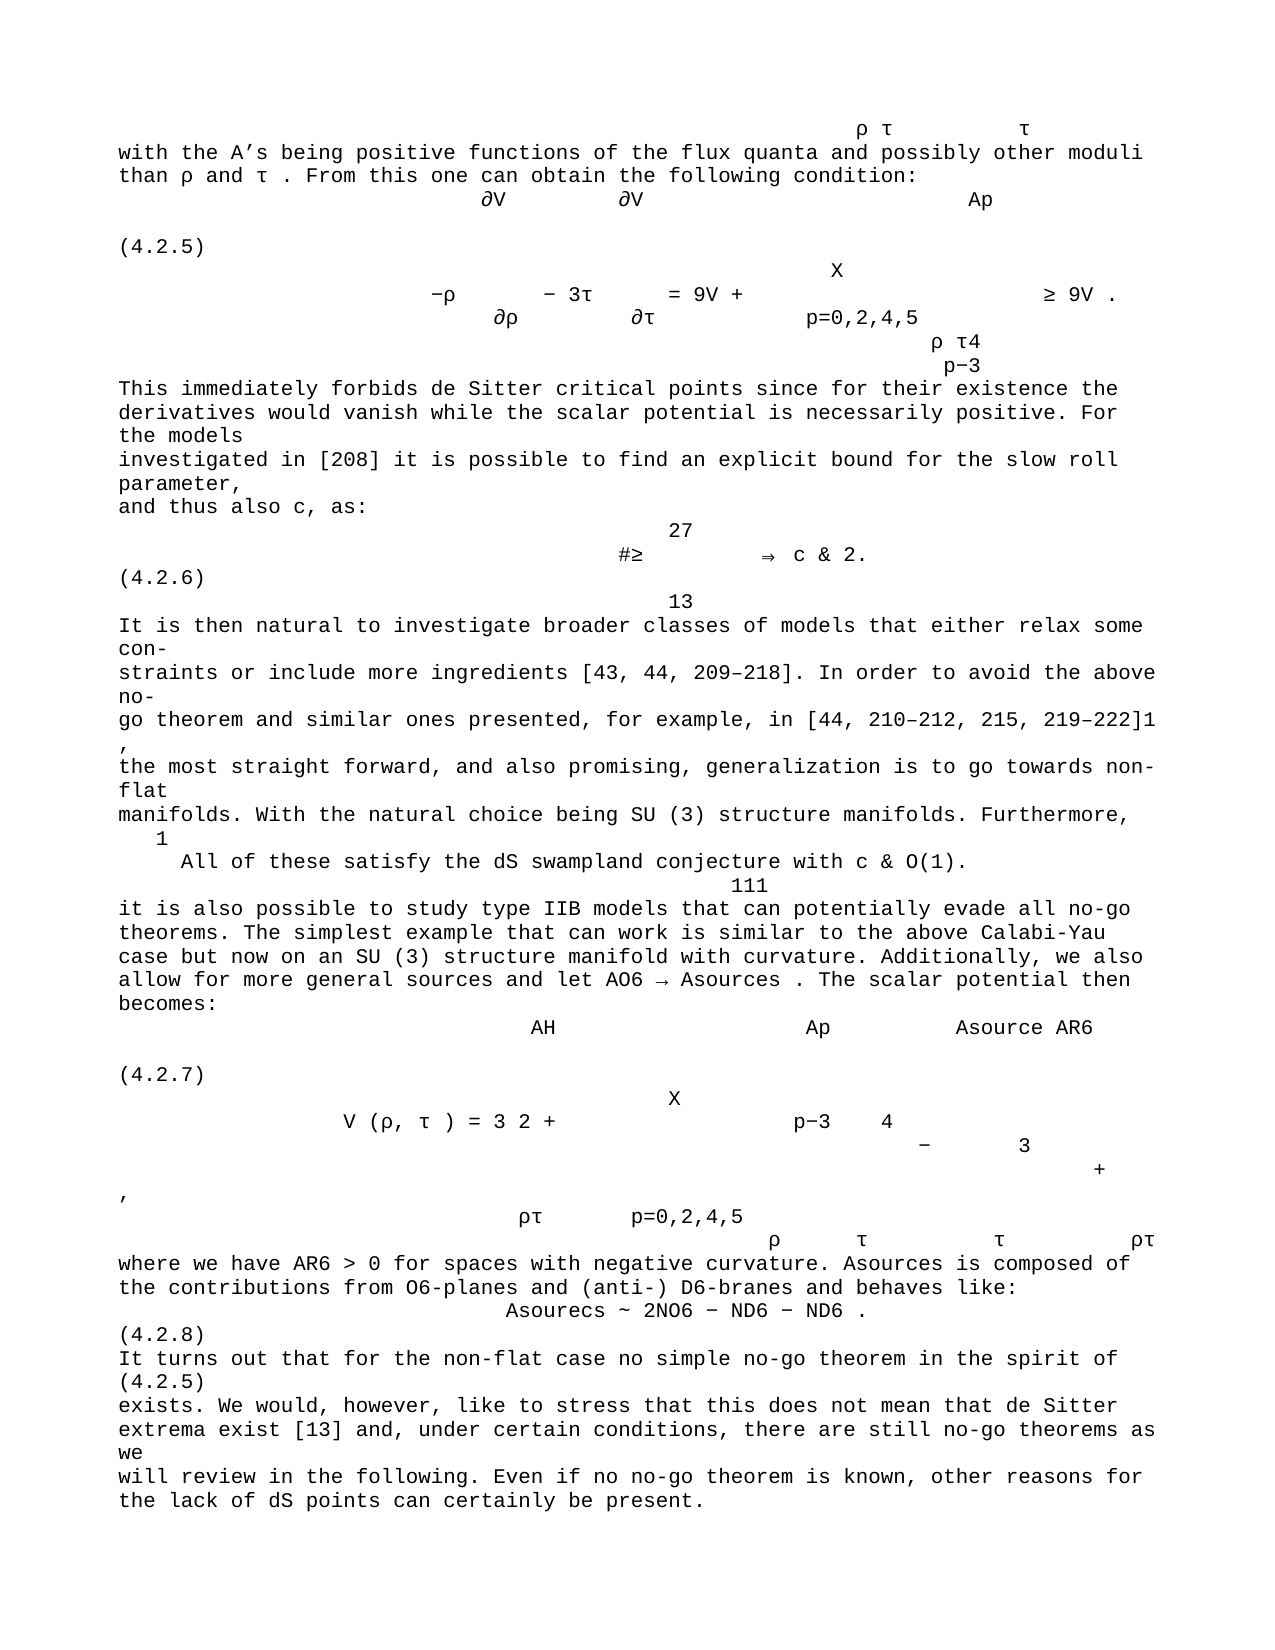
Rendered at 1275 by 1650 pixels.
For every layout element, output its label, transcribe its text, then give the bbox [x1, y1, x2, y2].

text 111 [118, 875, 1157, 898]
text This immediately forbids de Sitter critical points since for their existence the derivatives would vanish while the scalar potential is necessarily positive. For the models [118, 378, 1157, 449]
text allow for more general sources and let AO6 → Asources . The scalar potential then [118, 969, 1157, 993]
text #≥ ⇒ c & 2. (4.2.6) [118, 544, 1157, 591]
text Asourecs ∼ 2NO6 − ND6 − ND6 . (4.2.8) [118, 1300, 1157, 1348]
text where we have AR6 > 0 for spaces with negative curvature. Asources is composed of [118, 1253, 1157, 1277]
text X [118, 260, 1157, 284]
text exists. We would, however, like to stress that this does not mean that de Sitter [118, 1395, 1157, 1419]
text ρ τ τ [118, 118, 1157, 142]
text All of these satisfy the dS swampland conjecture with c & O(1). [118, 851, 1157, 875]
text 13 [118, 591, 1157, 615]
text than ρ and τ . From this one can obtain the following condition: [118, 165, 1157, 189]
text theorems. The simplest example that can work is similar to the above Calabi-Yau [118, 922, 1157, 946]
text the lack of dS points can certainly be present. [118, 1489, 1157, 1513]
text ρ τ4 [118, 331, 1157, 354]
text go theorem and similar ones presented, for example, in [44, 210–212, 215, 219–222]1 , [118, 709, 1157, 757]
text It is then natural to investigate broader classes of models that either relax some con- [118, 615, 1157, 662]
text + , [118, 1158, 1157, 1206]
text extrema exist [13] and, under certain conditions, there are still no-go theorems as we [118, 1419, 1157, 1466]
text investigated in [208] it is possible to find an explicit bound for the slow roll parameter, [118, 449, 1157, 496]
text straints or include more ingredients [43, 44, 209–218]. In order to avoid the above no- [118, 662, 1157, 709]
text it is also possible to study type IIB models that can potentially evade all no-go [118, 898, 1157, 922]
text ρ τ τ ρτ [118, 1229, 1157, 1253]
text 27 [118, 520, 1157, 544]
text p−3 [118, 354, 1157, 378]
text V (ρ, τ ) = 3 2 + p−3 4 [118, 1111, 1157, 1135]
text with the A’s being positive functions of the flux quanta and possibly other moduli [118, 142, 1157, 165]
text (4.2.7) [118, 1040, 1157, 1088]
text X [118, 1088, 1157, 1111]
text the contributions from O6-planes and (anti-) D6-branes and behaves like: [118, 1277, 1157, 1300]
text AH Ap Asource AR6 [118, 1017, 1157, 1040]
text becomes: [118, 993, 1157, 1017]
text ρτ p=0,2,4,5 [118, 1206, 1157, 1229]
text and thus also c, as: [118, 496, 1157, 520]
text manifolds. With the natural choice being SU (3) structure manifolds. Furthermore, [118, 804, 1157, 827]
text −ρ − 3τ = 9V + ≥ 9V . [118, 284, 1157, 307]
text case but now on an SU (3) structure manifold with curvature. Additionally, we also [118, 946, 1157, 969]
text ∂V ∂V Ap [118, 189, 1157, 213]
text (4.2.5) [118, 213, 1157, 260]
text It turns out that for the non-flat case no simple no-go theorem in the spirit of (4.2.5) [118, 1348, 1157, 1395]
text the most straight forward, and also promising, generalization is to go towards non-flat [118, 757, 1157, 804]
text − 3 [118, 1135, 1157, 1158]
text 1 [118, 827, 1157, 851]
text ∂ρ ∂τ p=0,2,4,5 [118, 307, 1157, 331]
text will review in the following. Even if no no-go theorem is known, other reasons for [118, 1466, 1157, 1489]
